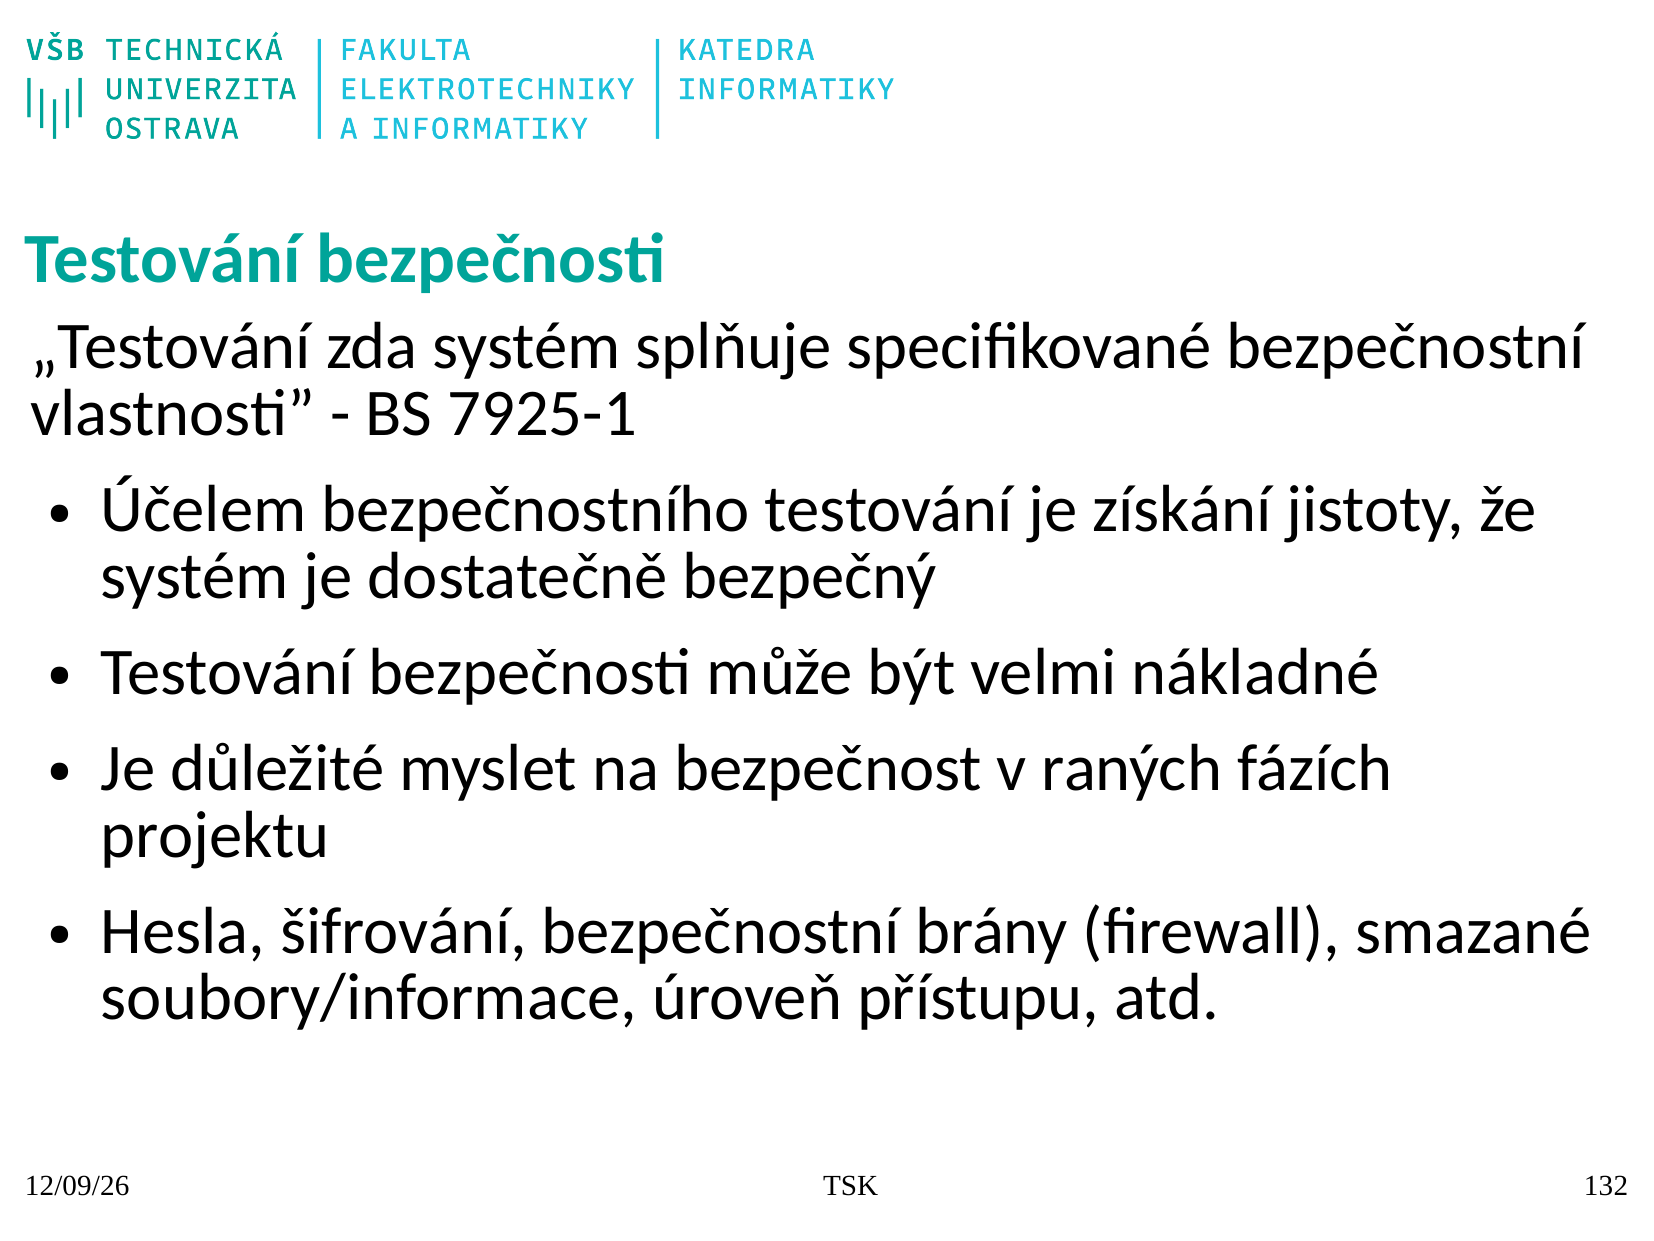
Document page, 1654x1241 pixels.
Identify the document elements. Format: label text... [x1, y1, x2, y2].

picture [26, 31, 894, 139]
title Testování bezpečnosti [24, 169, 1629, 300]
list „Testování zda systém splňuje specifikované bezpečnostní vlastnosti” - BS 7925-1 Účelem bezpečnostního testování je získání jistoty, že systém je dostatečně bezpečný Testování bezpečnosti může být velmi nákladné Je důležité myslet na bezpečnost v raných fázích projektu Hesla, šifrování, bezpečnostní brány (firewall), smazané soubory/informace, úroveň přístupu, atd. [30, 318, 1629, 1146]
